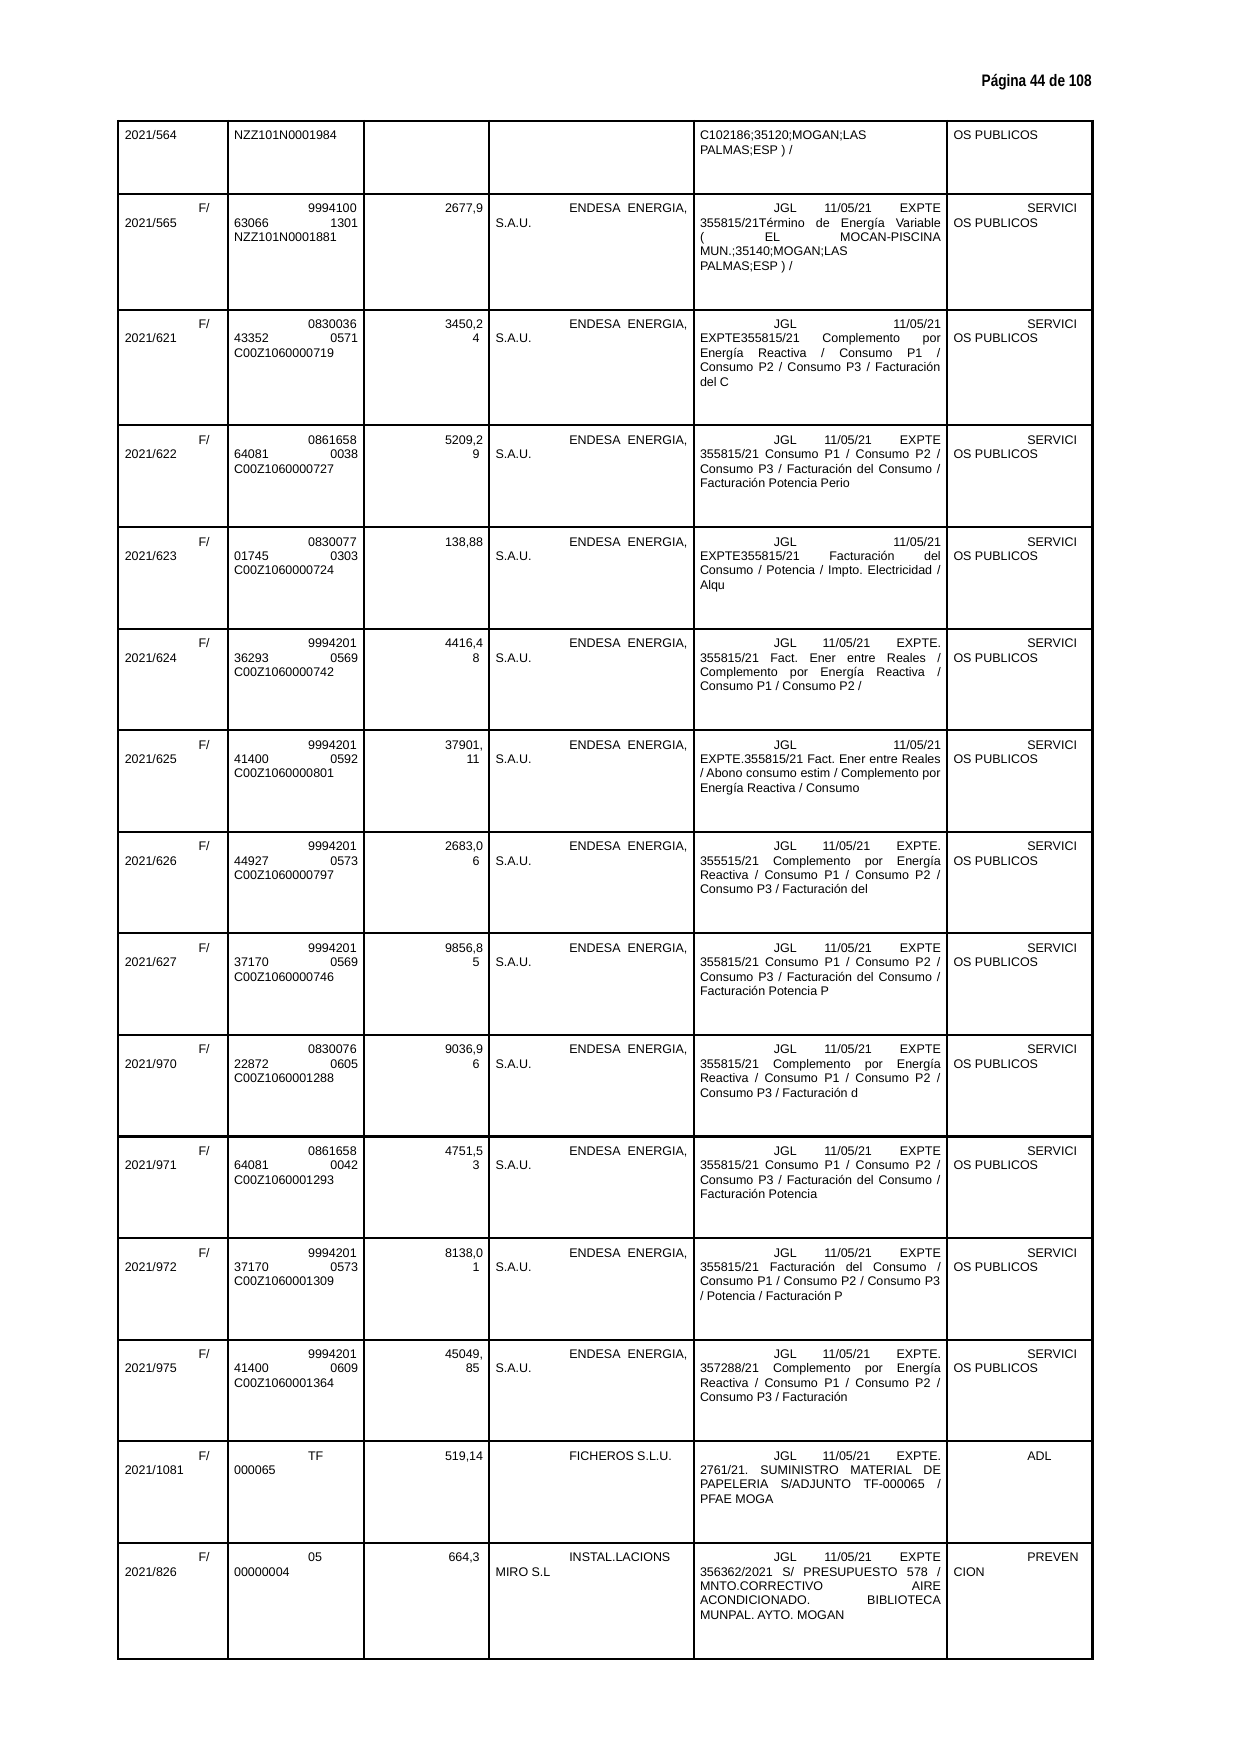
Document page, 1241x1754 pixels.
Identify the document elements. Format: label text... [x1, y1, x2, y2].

table_cell F/2021/826 [119, 1544, 227, 1657]
table_cell JGL 11/05/21 EXPTE355815/21 Complemento por Energía Reactiva / Consumo P1 / Consumo P2 / Consumo P3 / Facturación del C [695, 311, 946, 424]
table_cell F/2021/565 [119, 195, 227, 308]
table_cell PREVENCION [948, 1544, 1091, 1657]
table_cell JGL 11/05/21 EXPTE355815/21 Facturación del Consumo / Potencia / Impto. Electricidad / Alqu [695, 528, 946, 627]
table_cell FICHEROS S.L.U. [490, 1442, 693, 1542]
table_cell F/2021/626 [119, 833, 227, 932]
table_cell 4751,53 [365, 1138, 488, 1237]
table_cell 083007622872 0605 C00Z1060001288 [229, 1036, 363, 1135]
table_cell JGL 11/05/21 EXPTE 355815/21 Facturación del Consumo / Consumo P1 / Consumo P2 / Consumo P3 / Potencia / Facturación P [695, 1239, 946, 1338]
table_cell ENDESA ENERGIA, S.A.U. [490, 833, 693, 932]
table_cell 45049,85 [365, 1341, 488, 1440]
table_cell JGL 11/05/21 EXPTE. 355515/21 Complemento por Energía Reactiva / Consumo P1 / Consumo P2 / Consumo P3 / Facturación del [695, 833, 946, 932]
table_cell 4416,48 [365, 630, 488, 729]
table_cell JGL 11/05/21 EXPTE 355815/21 Consumo P1 / Consumo P2 / Consumo P3 / Facturación del Consumo / Facturación Potencia P [695, 934, 946, 1034]
table_cell F/2021/627 [119, 934, 227, 1034]
table_cell JGL 11/05/21 EXPTE.355815/21 Fact. Ener entre Reales / Abono consumo estim / Complemento por Energía Reactiva / Consumo [695, 731, 946, 831]
table_cell 519,14 [365, 1442, 488, 1542]
table_cell JGL 11/05/21 EXPTE 355815/21Término de Energía Variable ( EL MOCAN-PISCINA MUN.;35140;MOGAN;LAS PALMAS;ESP ) / [695, 195, 946, 308]
table_cell JGL 11/05/21 EXPTE 355815/21 Complemento por Energía Reactiva / Consumo P1 / Consumo P2 / Consumo P3 / Facturación d [695, 1036, 946, 1135]
table_cell F/2021/971 [119, 1138, 227, 1237]
table_cell 3450,24 [365, 311, 488, 424]
table_cell SERVICIOS PUBLICOS [948, 833, 1091, 932]
table_cell 664,3 [365, 1544, 488, 1657]
table_cell JGL 11/05/21 EXPTE. 357288/21 Complemento por Energía Reactiva / Consumo P1 / Consumo P2 / Consumo P3 / Facturación [695, 1341, 946, 1440]
table_cell 9856,85 [365, 934, 488, 1034]
table_cell C102186;35120;MOGAN;LAS PALMAS;ESP ) / [695, 122, 946, 192]
table_cell 05 00000004 [229, 1544, 363, 1657]
table_cell 9036,96 [365, 1036, 488, 1135]
table_cell ENDESA ENERGIA, S.A.U. [490, 934, 693, 1034]
table_cell [365, 122, 488, 192]
table_cell F/2021/975 [119, 1341, 227, 1440]
table_cell 999420141400 0592 C00Z1060000801 [229, 731, 363, 831]
table_cell F/2021/1081 [119, 1442, 227, 1542]
table_cell SERVICIOS PUBLICOS [948, 1239, 1091, 1338]
table_cell SERVICIOS PUBLICOS [948, 1341, 1091, 1440]
table_cell 086165864081 0042 C00Z1060001293 [229, 1138, 363, 1237]
table_cell ENDESA ENERGIA, S.A.U. [490, 1138, 693, 1237]
table_cell ENDESA ENERGIA, S.A.U. [490, 528, 693, 627]
table_cell F/2021/622 [119, 426, 227, 526]
table_cell 999420136293 0569 C00Z1060000742 [229, 630, 363, 729]
table_cell F/2021/624 [119, 630, 227, 729]
table_cell 5209,29 [365, 426, 488, 526]
table_cell F/2021/625 [119, 731, 227, 831]
table_cell 999420137170 0569 C00Z1060000746 [229, 934, 363, 1034]
table_cell 999420141400 0609 C00Z1060001364 [229, 1341, 363, 1440]
table_cell 083003643352 0571 C00Z1060000719 [229, 311, 363, 424]
table_cell 999410063066 1301 NZZ101N0001881 [229, 195, 363, 308]
table_cell [490, 122, 693, 192]
table_cell SERVICIOS PUBLICOS [948, 195, 1091, 308]
table_cell SERVICIOS PUBLICOS [948, 528, 1091, 627]
table_cell 8138,01 [365, 1239, 488, 1338]
table_cell 999420144927 0573 C00Z1060000797 [229, 833, 363, 932]
table_cell ENDESA ENERGIA, S.A.U. [490, 1341, 693, 1440]
table_cell ENDESA ENERGIA, S.A.U. [490, 426, 693, 526]
table_cell 138,88 [365, 528, 488, 627]
table_cell NZZ101N0001984 [229, 122, 363, 192]
table_cell 37901,11 [365, 731, 488, 831]
table_cell 083007701745 0303 C00Z1060000724 [229, 528, 363, 627]
table_cell JGL 11/05/21 EXPTE. 2761/21. SUMINISTRO MATERIAL DE PAPELERIA S/ADJUNTO TF-000065 / PFAE MOGA [695, 1442, 946, 1542]
table_cell F/2021/972 [119, 1239, 227, 1338]
table_cell 2683,06 [365, 833, 488, 932]
table_cell SERVICIOS PUBLICOS [948, 311, 1091, 424]
table_cell JGL 11/05/21 EXPTE. 355815/21 Fact. Ener entre Reales / Complemento por Energía Reactiva / Consumo P1 / Consumo P2 / [695, 630, 946, 729]
table_cell F/2021/970 [119, 1036, 227, 1135]
table_cell 999420137170 0573 C00Z1060001309 [229, 1239, 363, 1338]
table_cell SERVICIOS PUBLICOS [948, 426, 1091, 526]
table_cell 2677,9 [365, 195, 488, 308]
table_cell INSTAL.LACIONS MIRO S.L [490, 1544, 693, 1657]
table_cell SERVICIOS PUBLICOS [948, 731, 1091, 831]
table_cell ADL [948, 1442, 1091, 1542]
table_cell JGL 11/05/21 EXPTE 355815/21 Consumo P1 / Consumo P2 / Consumo P3 / Facturación del Consumo / Facturación Potencia [695, 1138, 946, 1237]
table_cell 2021/564 [119, 122, 227, 192]
table_cell F/2021/623 [119, 528, 227, 627]
table_cell F/2021/621 [119, 311, 227, 424]
table_cell JGL 11/05/21 EXPTE 356362/2021 S/ PRESUPUESTO 578 / MNTO.CORRECTIVO AIRE ACONDICIONADO. BIBLIOTECA MUNPAL. AYTO. MOGAN [695, 1544, 946, 1657]
table_cell JGL 11/05/21 EXPTE 355815/21 Consumo P1 / Consumo P2 / Consumo P3 / Facturación del Consumo / Facturación Potencia Perio [695, 426, 946, 526]
table_cell SERVICIOS PUBLICOS [948, 934, 1091, 1034]
table_cell ENDESA ENERGIA, S.A.U. [490, 1239, 693, 1338]
table_cell 086165864081 0038 C00Z1060000727 [229, 426, 363, 526]
table_cell SERVICIOS PUBLICOS [948, 1036, 1091, 1135]
table_cell SERVICIOS PUBLICOS [948, 630, 1091, 729]
table_cell ENDESA ENERGIA, S.A.U. [490, 630, 693, 729]
table_cell ENDESA ENERGIA, S.A.U. [490, 1036, 693, 1135]
table_cell ENDESA ENERGIA, S.A.U. [490, 311, 693, 424]
table_cell TF 000065 [229, 1442, 363, 1542]
table_cell OS PUBLICOS [948, 122, 1091, 192]
table_cell ENDESA ENERGIA, S.A.U. [490, 731, 693, 831]
table_cell SERVICIOS PUBLICOS [948, 1138, 1091, 1237]
table_cell ENDESA ENERGIA, S.A.U. [490, 195, 693, 308]
